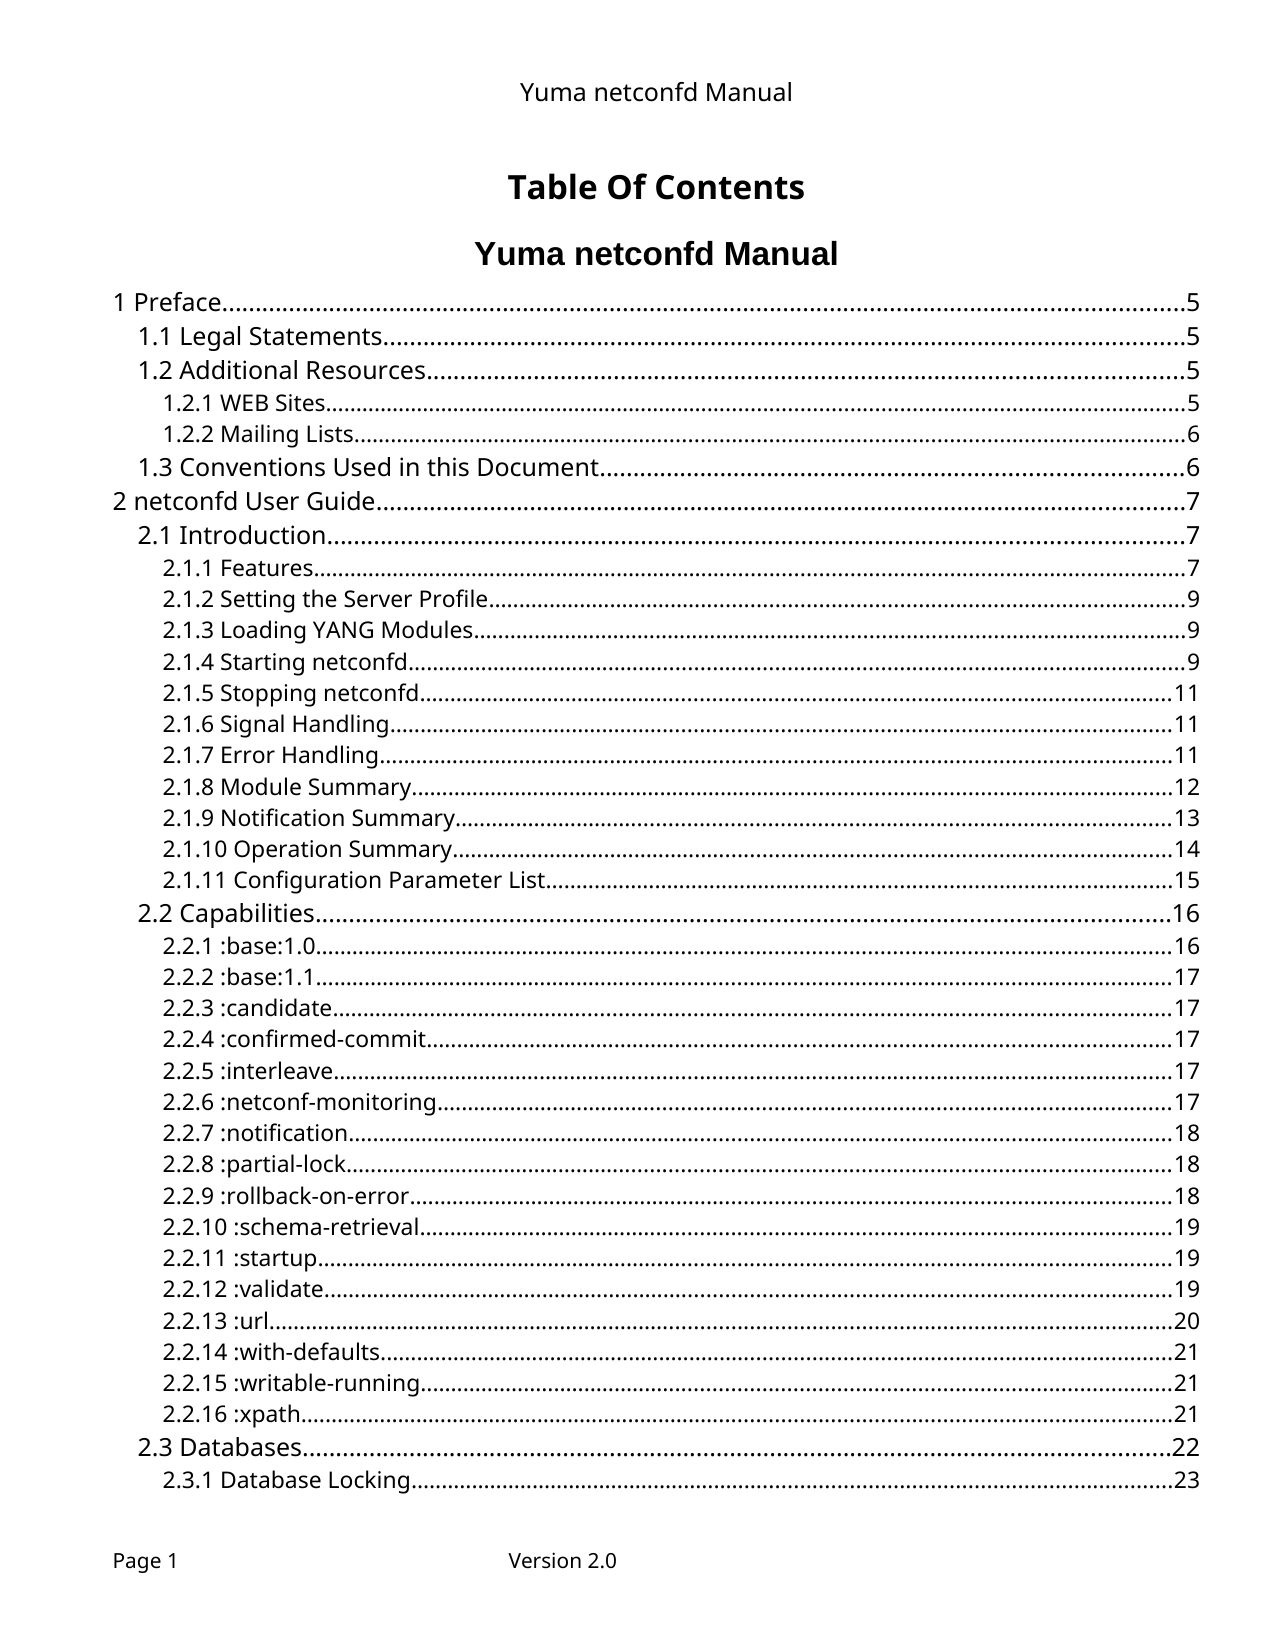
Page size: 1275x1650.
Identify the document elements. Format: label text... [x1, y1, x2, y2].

text 2.1.4 Starting netconfd 9 [162, 646, 1200, 677]
text 2.2.12 :validate 19 [162, 1273, 1200, 1304]
text 2.2.8 :partial-lock 18 [162, 1148, 1200, 1179]
text 2.1.11 Configuration Parameter List 15 [162, 864, 1200, 896]
text 1 Preface 5 [112, 285, 1200, 319]
text 1.3 Conventions Used in this Document 6 [137, 449, 1200, 484]
text 2.3.1 Database Locking 23 [162, 1464, 1200, 1495]
text 1.2.2 Mailing Lists 6 [162, 418, 1200, 449]
text 1.1 Legal Statements 5 [137, 319, 1200, 353]
text 2.1.7 Error Handling 11 [162, 739, 1200, 771]
text 2.2.6 :netconf-monitoring 17 [162, 1086, 1200, 1117]
text 2.1 Introduction 7 [137, 518, 1200, 552]
text 2.2.15 :writable-running 21 [162, 1367, 1200, 1398]
text 2.2.5 :interleave 17 [162, 1054, 1200, 1086]
text 1.2 Additional Resources 5 [137, 353, 1200, 387]
text 2.1.1 Features 7 [162, 552, 1200, 583]
text 2.2.1 :base:1.0 16 [162, 929, 1200, 961]
text 2.2.4 :confirmed-commit 17 [162, 1023, 1200, 1054]
text 2.1.8 Module Summary 12 [162, 771, 1200, 802]
text 2.1.9 Notification Summary 13 [162, 802, 1200, 833]
title Table Of Contents [112, 163, 1200, 209]
text 2.2.13 :url 20 [162, 1304, 1200, 1336]
text 2.2.2 :base:1.1 17 [162, 961, 1200, 992]
text 2.2.16 :xpath 21 [162, 1398, 1200, 1429]
text 2.1.10 Operation Summary 14 [162, 833, 1200, 864]
text 2.1.2 Setting the Server Profile 9 [162, 583, 1200, 614]
text 2.1.3 Loading YANG Modules 9 [162, 614, 1200, 646]
text 2.1.6 Signal Handling 11 [162, 708, 1200, 739]
text 1.2.1 WEB Sites 5 [162, 387, 1200, 418]
text 2.2.9 :rollback-on-error 18 [162, 1179, 1200, 1211]
text 2.3 Databases 22 [137, 1429, 1200, 1464]
text 2 netconfd User Guide 7 [112, 484, 1200, 518]
text 2.2.10 :schema-retrieval 19 [162, 1211, 1200, 1242]
text 2.2.14 :with-defaults 21 [162, 1336, 1200, 1367]
text 2.2.3 :candidate 17 [162, 992, 1200, 1023]
subtitle Yuma netconfd Manual [112, 234, 1200, 272]
text 2.2 Capabilities 16 [137, 896, 1200, 929]
text 2.2.11 :startup 19 [162, 1242, 1200, 1273]
text 2.1.5 Stopping netconfd 11 [162, 677, 1200, 708]
text 2.2.7 :notification 18 [162, 1117, 1200, 1148]
